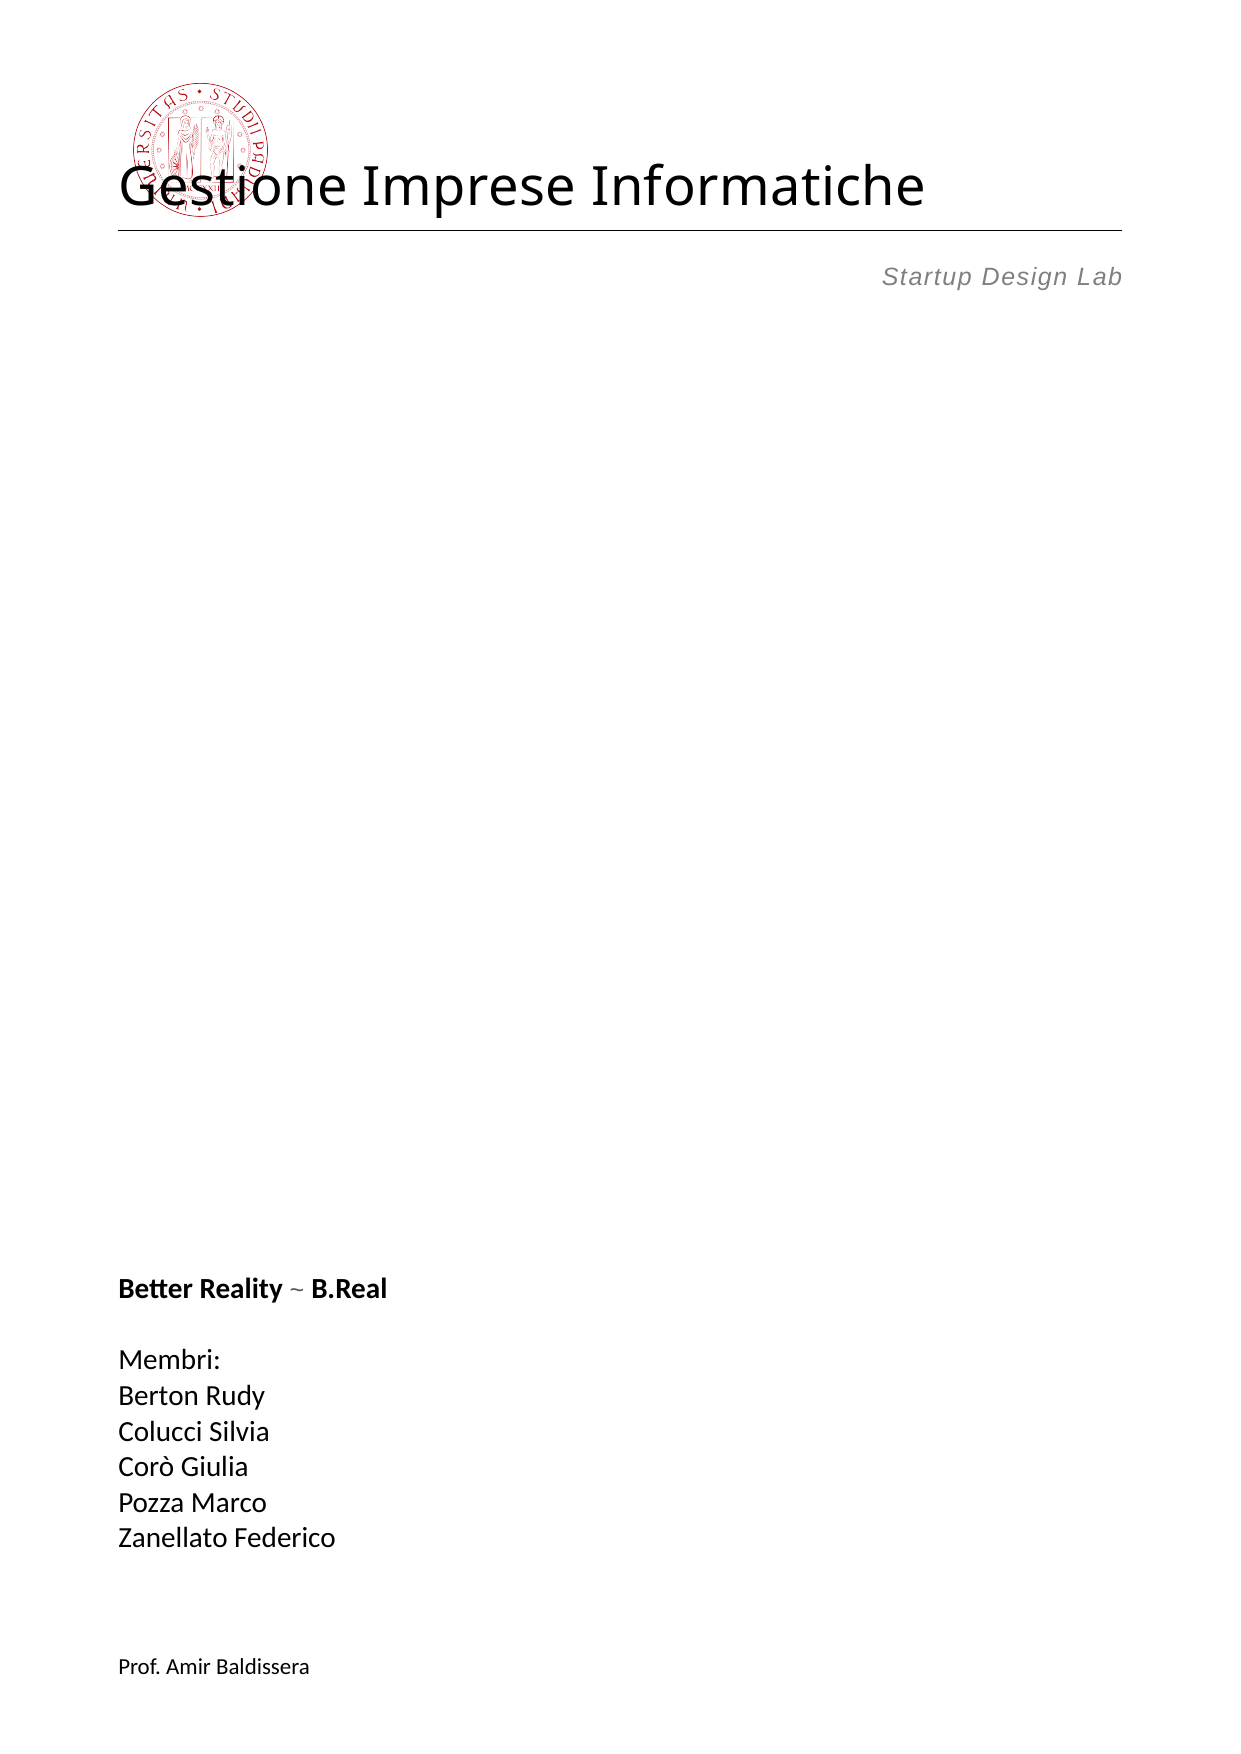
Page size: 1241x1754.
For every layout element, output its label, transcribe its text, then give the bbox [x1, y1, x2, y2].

title Gestione Imprese Informatiche [118, 148, 1122, 230]
picture [132, 81, 269, 148]
text Colucci Silvia [118, 1413, 1122, 1448]
subtitle Startup Design Lab [118, 262, 1122, 291]
text Berton Rudy [118, 1377, 1122, 1413]
text Pozza Marco [118, 1484, 1122, 1519]
text Membri: [118, 1341, 1122, 1377]
text Corò Giulia [118, 1448, 1122, 1484]
text Zanellato Federico [118, 1519, 1122, 1555]
text Better Reality ~ B.Real [118, 1270, 1122, 1306]
